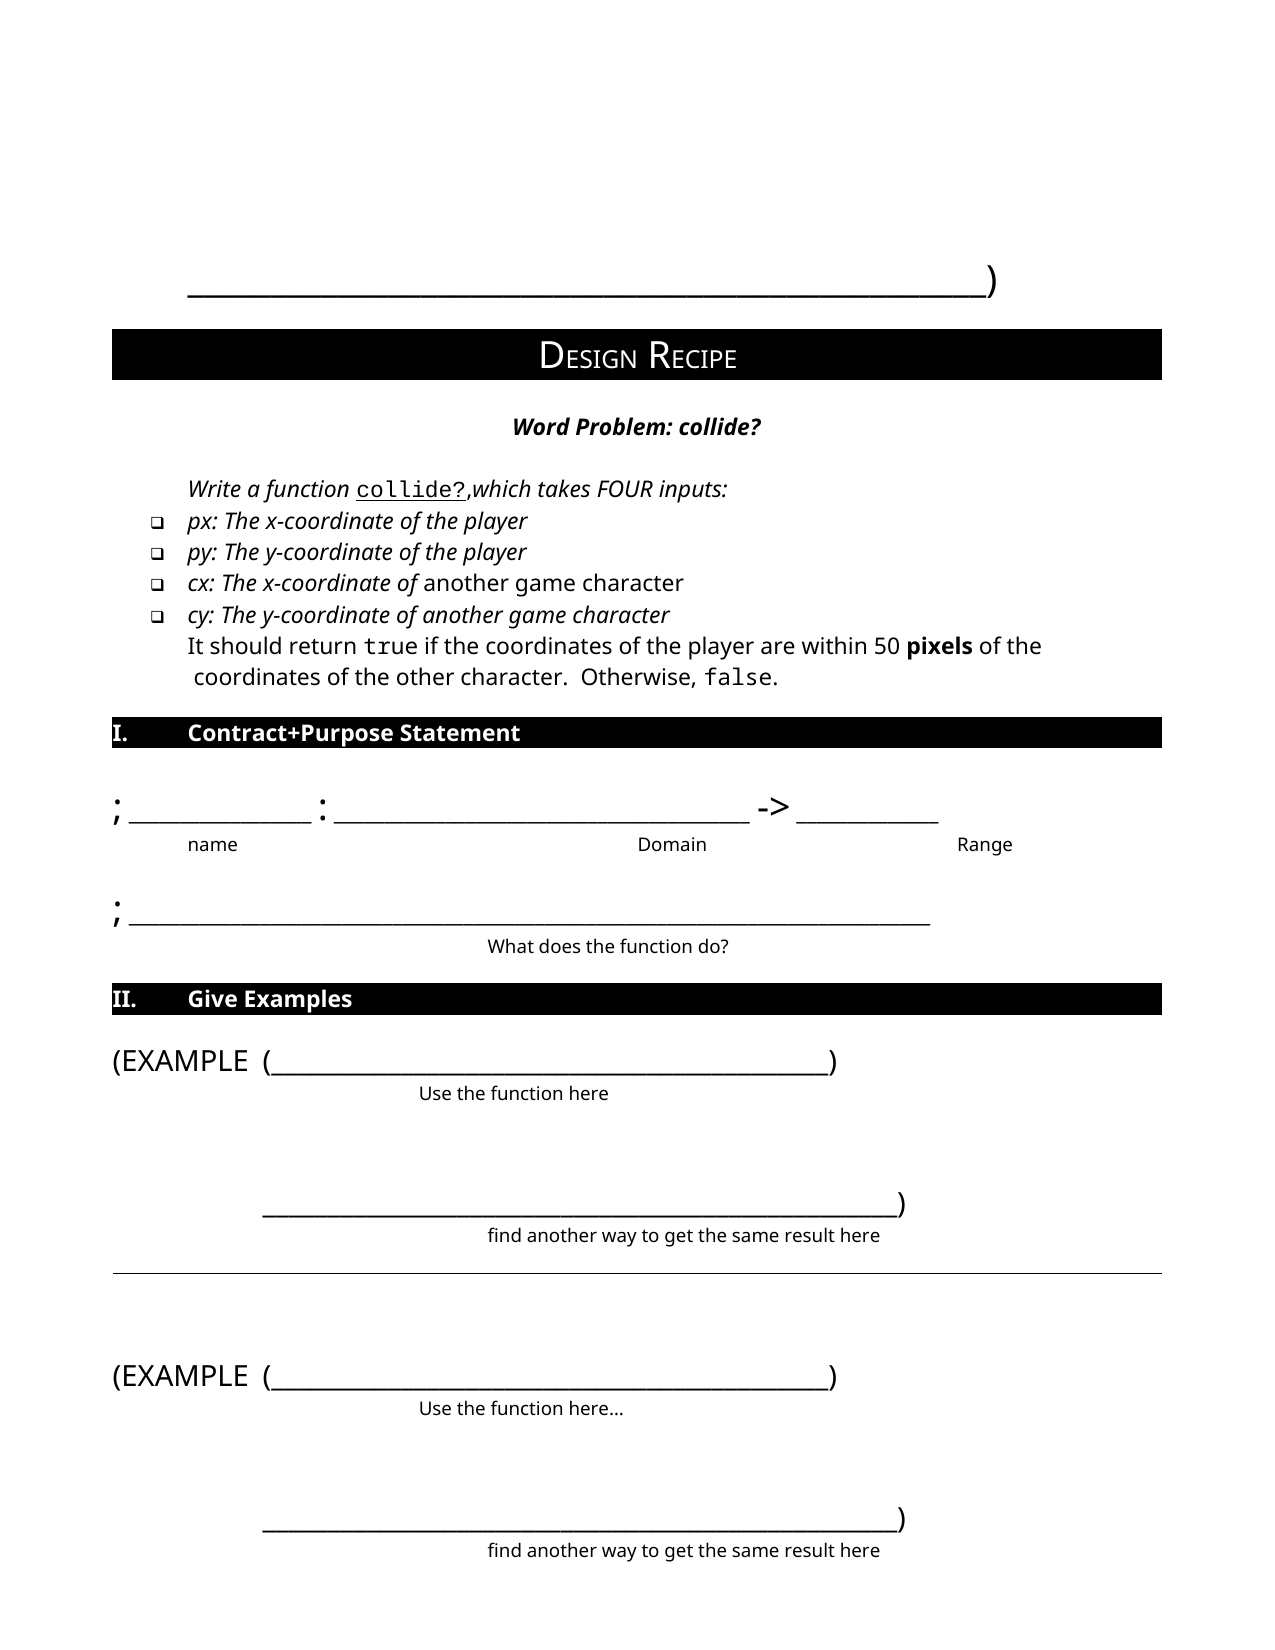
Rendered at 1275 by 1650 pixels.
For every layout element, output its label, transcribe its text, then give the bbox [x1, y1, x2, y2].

text ; __________________ : _________________________________________ -> ______________ [112, 780, 1162, 831]
text Design Recipe [112, 329, 1162, 380]
text find another way to get the same result here [487, 1537, 1162, 1563]
text What does the function do? [112, 933, 1162, 958]
text name Domain Range [112, 831, 1162, 856]
text Write a function collide?,which takes FOUR inputs: [112, 473, 1162, 505]
subtitle Contract+Purpose Statement [112, 717, 1162, 748]
text Use the function here [337, 1080, 1162, 1106]
text ________________________________________________) [112, 252, 1162, 303]
text ; _______________________________________________________________________________ [112, 882, 1162, 933]
list px: The x-coordinate of the player [150, 505, 1162, 536]
text (EXAMPLE (___________________________________________) [112, 1356, 1162, 1395]
text (EXAMPLE (___________________________________________) [112, 1041, 1162, 1080]
text Word Problem: collide? [112, 411, 1162, 442]
text Use the function here… [337, 1395, 1162, 1421]
text find another way to get the same result here [487, 1222, 1162, 1248]
list cx: The x-coordinate of another game character [150, 567, 1162, 598]
text _________________________________________________) [187, 1182, 1162, 1222]
list py: The y-coordinate of the player [150, 536, 1162, 567]
text _________________________________________________) [187, 1497, 1162, 1537]
list cy: The y-coordinate of another game character [150, 598, 1162, 630]
subtitle Give Examples [112, 983, 1162, 1015]
text It should return true if the coordinates of the player are within 50 pixels of the coordinates of the other character. Otherwise, false. [112, 630, 1162, 692]
